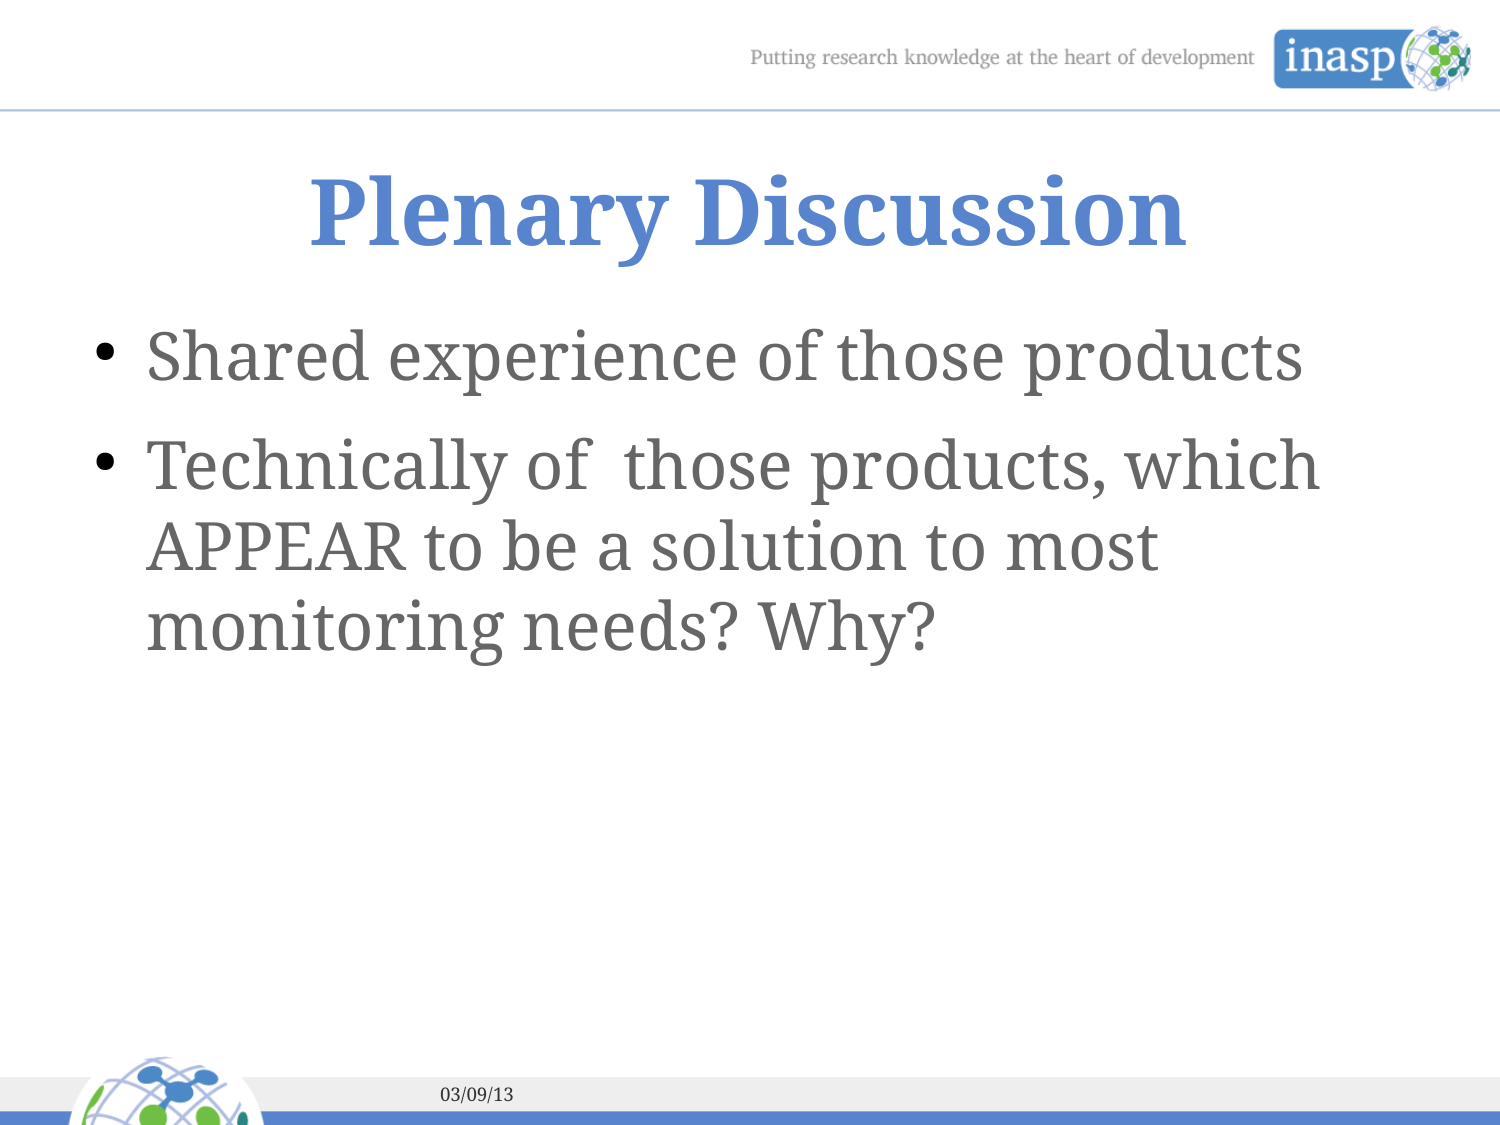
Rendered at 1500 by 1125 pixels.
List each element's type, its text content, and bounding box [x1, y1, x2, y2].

title Plenary Discussion [75, 129, 1426, 313]
picture [0, 0, 1500, 1125]
list Shared experience of those products Technically of those products, which APPEAR to be a solution to most monitoring needs? Why? [75, 313, 1426, 967]
